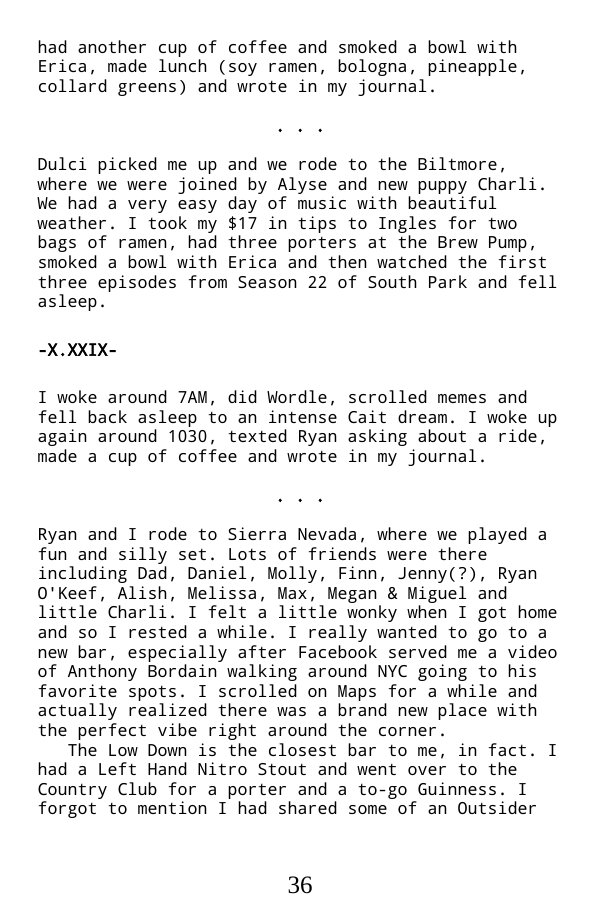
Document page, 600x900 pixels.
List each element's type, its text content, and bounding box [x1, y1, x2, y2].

text . . . [37, 116, 562, 135]
text -X.XXIX- [37, 340, 562, 359]
text The Low Down is the closest bar to me, in fact. I had a Left Hand Nitro Stout and went over to the Country Club for a porter and a to-go Guinness. I forgot to mention I had shared some of an Outsider [37, 740, 562, 819]
text Dulci picked me up and we rode to the Biltmore, where we were joined by Alyse and new puppy Charli. We had a very easy day of music with beautiful weather. I took my $17 in tips to Ingles for two bags of ramen, had three porters at the Brew Pump, smoked a bowl with Erica and then watched the first three episodes from Season 22 of South Park and fell asleep. [37, 155, 562, 312]
text . . . [37, 486, 562, 505]
text Ryan and I rode to Sierra Nevada, where we played a fun and silly set. Lots of friends were there including Dad, Daniel, Molly, Finn, Jenny(?), Ryan O'Keef, Alish, Melissa, Max, Megan & Miguel and little Charli. I felt a little wonky when I got home and so I rested a while. I really wanted to go to a new bar, especially after Facebook served me a video of Anthony Bordain walking around NYC going to his favorite spots. I scrolled on Maps for a while and actually realized there was a brand new place with the perfect vibe right around the corner. [37, 525, 562, 740]
text I woke around 7AM, did Wordle, scrolled memes and fell back asleep to an intense Cait dream. I woke up again around 1030, texted Ryan asking about a ride, made a cup of coffee and wrote in my journal. [37, 388, 562, 466]
text had another cup of coffee and smoked a bowl with Erica, made lunch (soy ramen, bologna, pineapple, collard greens) and wrote in my journal. [37, 37, 562, 96]
